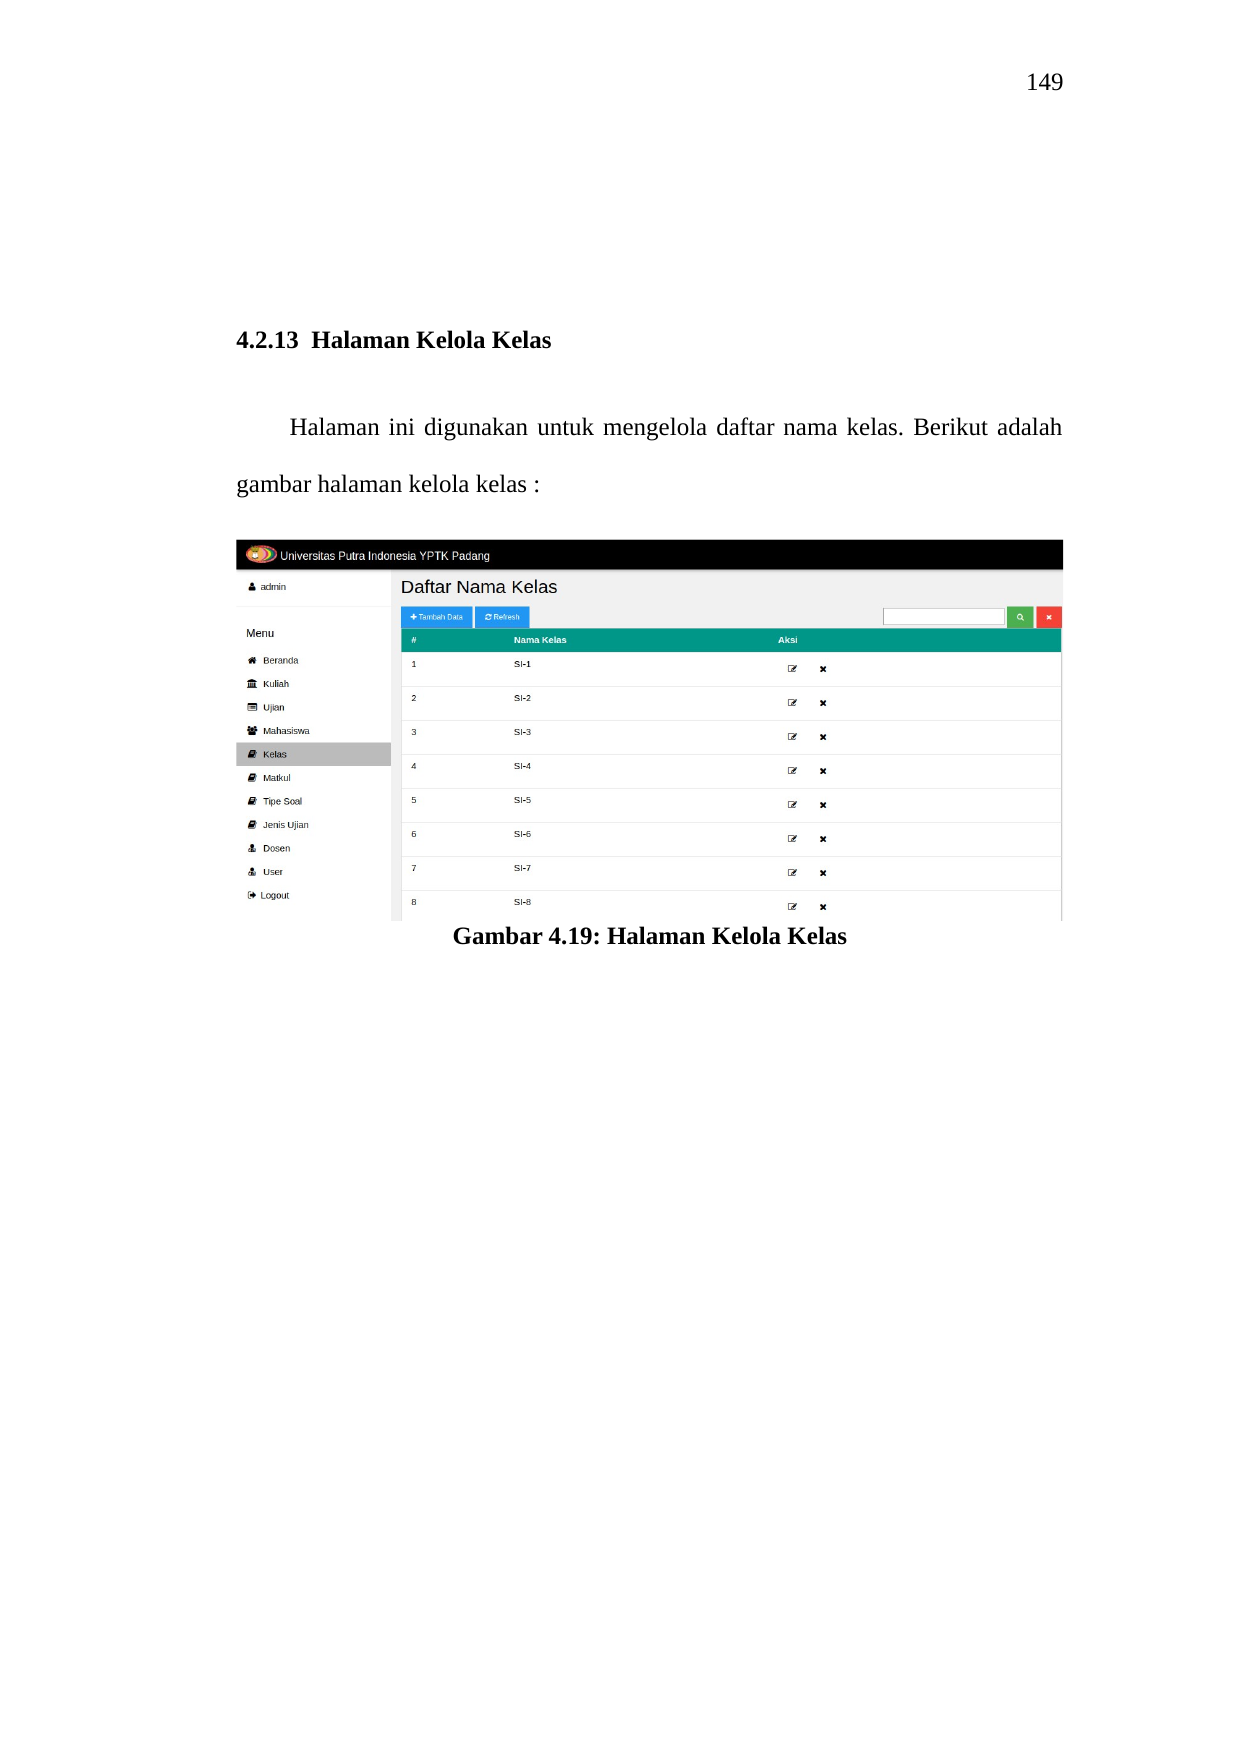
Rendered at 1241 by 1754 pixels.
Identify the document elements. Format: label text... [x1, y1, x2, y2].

text Halaman ini digunakan untuk mengelola daftar nama kelas. Berikut adalah gambar halaman kelola kelas : [236, 412, 1063, 498]
text Gambar 4.19: Halaman Kelola Kelas [236, 921, 1063, 950]
subtitle 4.2.13 Halaman Kelola Kelas [236, 325, 1063, 353]
picture [236, 539, 1064, 921]
